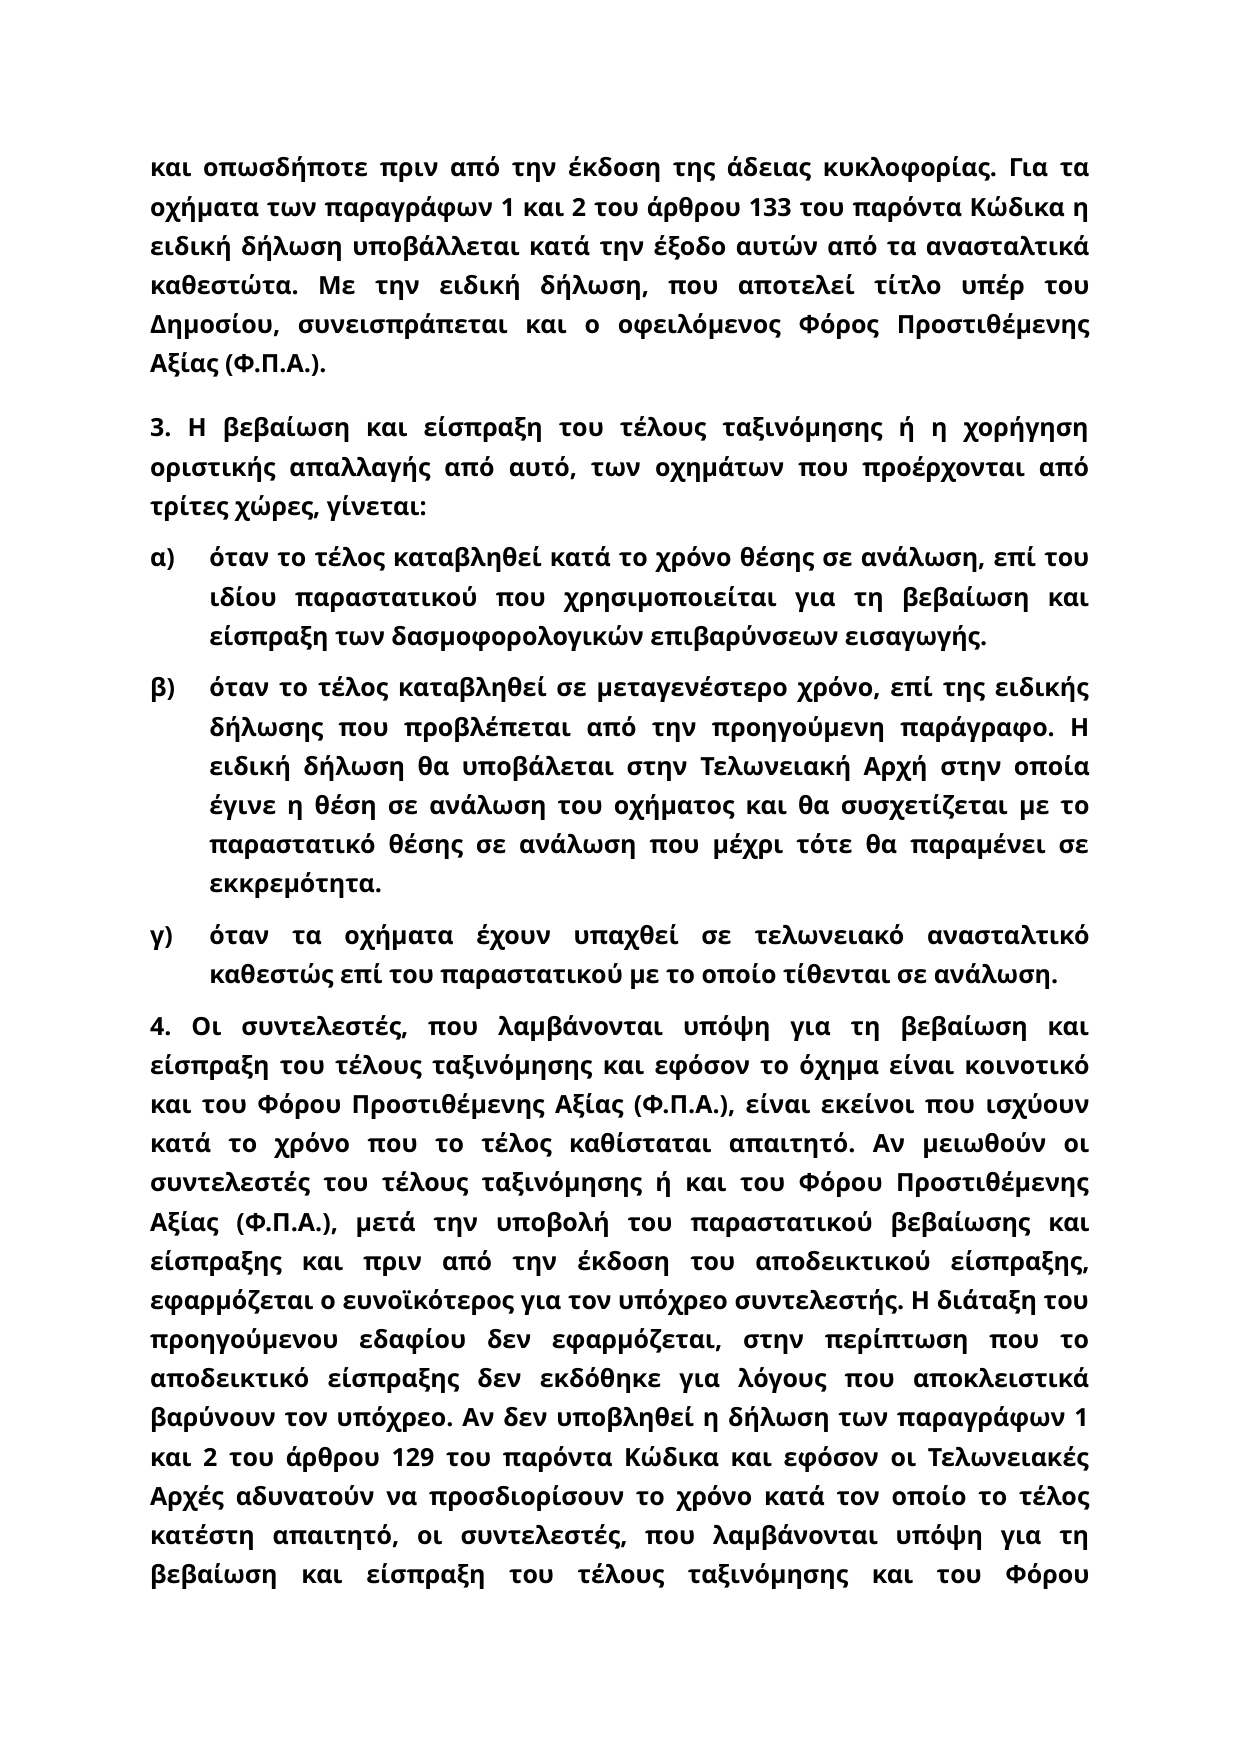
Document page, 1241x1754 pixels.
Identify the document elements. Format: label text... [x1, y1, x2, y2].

text 3. Η βεβαίωση και είσπραξη του τέλους ταξινόμησης ή η χορήγηση οριστικής απαλλαγής από αυτό, των οχημάτων που προέρχονται από τρίτες χώρες, γίνεται: [150, 410, 1090, 522]
list α) όταν το τέλος καταβληθεί κατά το χρόνο θέσης σε ανάλωση, επί του ιδίου παραστατικού που χρησιμοποιείται για τη βεβαίωση και είσπραξη των δασμοφορολογικών επιβαρύνσεων εισαγωγής. [150, 540, 1090, 652]
text 4. Οι συντελεστές, που λαμβάνονται υπόψη για τη βεβαίωση και είσπραξη του τέλους ταξινόμησης και εφόσον το όχημα είναι κοινοτικό και του Φόρου Προστιθέμενης Αξίας (Φ.Π.Α.), είναι εκείνοι που ισχύουν κατά το χρόνο που το τέλος καθίσταται απαιτητό. Αν μειωθούν οι συντελεστές του τέλους ταξινόμησης ή και του Φόρου Προστιθέμενης Αξίας (Φ.Π.Α.), μετά την υποβολή του παραστατικού βεβαίωσης και είσπραξης και πριν από την έκδοση του αποδεικτικού είσπραξης, εφαρμόζεται ο ευνοϊκότερος για τον υπόχρεο συντελεστής. Η διάταξη του προηγούμενου εδαφίου δεν εφαρμόζεται, στην περίπτωση που το αποδεικτικό είσπραξης δεν εκδόθηκε για λόγους που αποκλειστικά βαρύνουν τον υπόχρεο. Αν δεν υποβληθεί η δήλωση των παραγράφων 1 και 2 του άρθρου 129 του παρόντα Κώδικα και εφόσον οι Τελωνειακές Αρχές αδυνατούν να προσδιορίσουν το χρόνο κατά τον οποίο το τέλος κατέστη απαιτητό, οι συντελεστές, που λαμβάνονται υπόψη για τη βεβαίωση και είσπραξη του τέλους ταξινόμησης και του Φόρου [150, 1008, 1090, 1591]
list γ) όταν τα οχήματα έχουν υπαχθεί σε τελωνειακό ανασταλτικό καθεστώς επί του παραστατικού με το οποίο τίθενται σε ανάλωση. [150, 917, 1090, 991]
text και οπωσδήποτε πριν από την έκδοση της άδειας κυκλοφορίας. Για τα οχήματα των παραγράφων 1 και 2 του άρθρου 133 του παρόντα Κώδικα η ειδική δήλωση υποβάλλεται κατά την έξοδο αυτών από τα ανασταλτικά καθεστώτα. Με την ειδική δήλωση, που αποτελεί τίτλο υπέρ του Δημοσίου, συνεισπράπεται και ο οφειλόμενος Φόρος Προστιθέμενης Αξίας (Φ.Π.Α.). [150, 150, 1090, 380]
list β) όταν το τέλος καταβληθεί σε μεταγενέστερο χρόνο, επί της ειδικής δήλωσης που προβλέπεται από την προηγούμενη παράγραφο. Η ειδική δήλωση θα υποβάλεται στην Τελωνειακή Αρχή στην οποία έγινε η θέση σε ανάλωση του οχήματος και θα συσχετίζεται με το παραστατικό θέσης σε ανάλωση που μέχρι τότε θα παραμένει σε εκκρεμότητα. [150, 670, 1090, 900]
